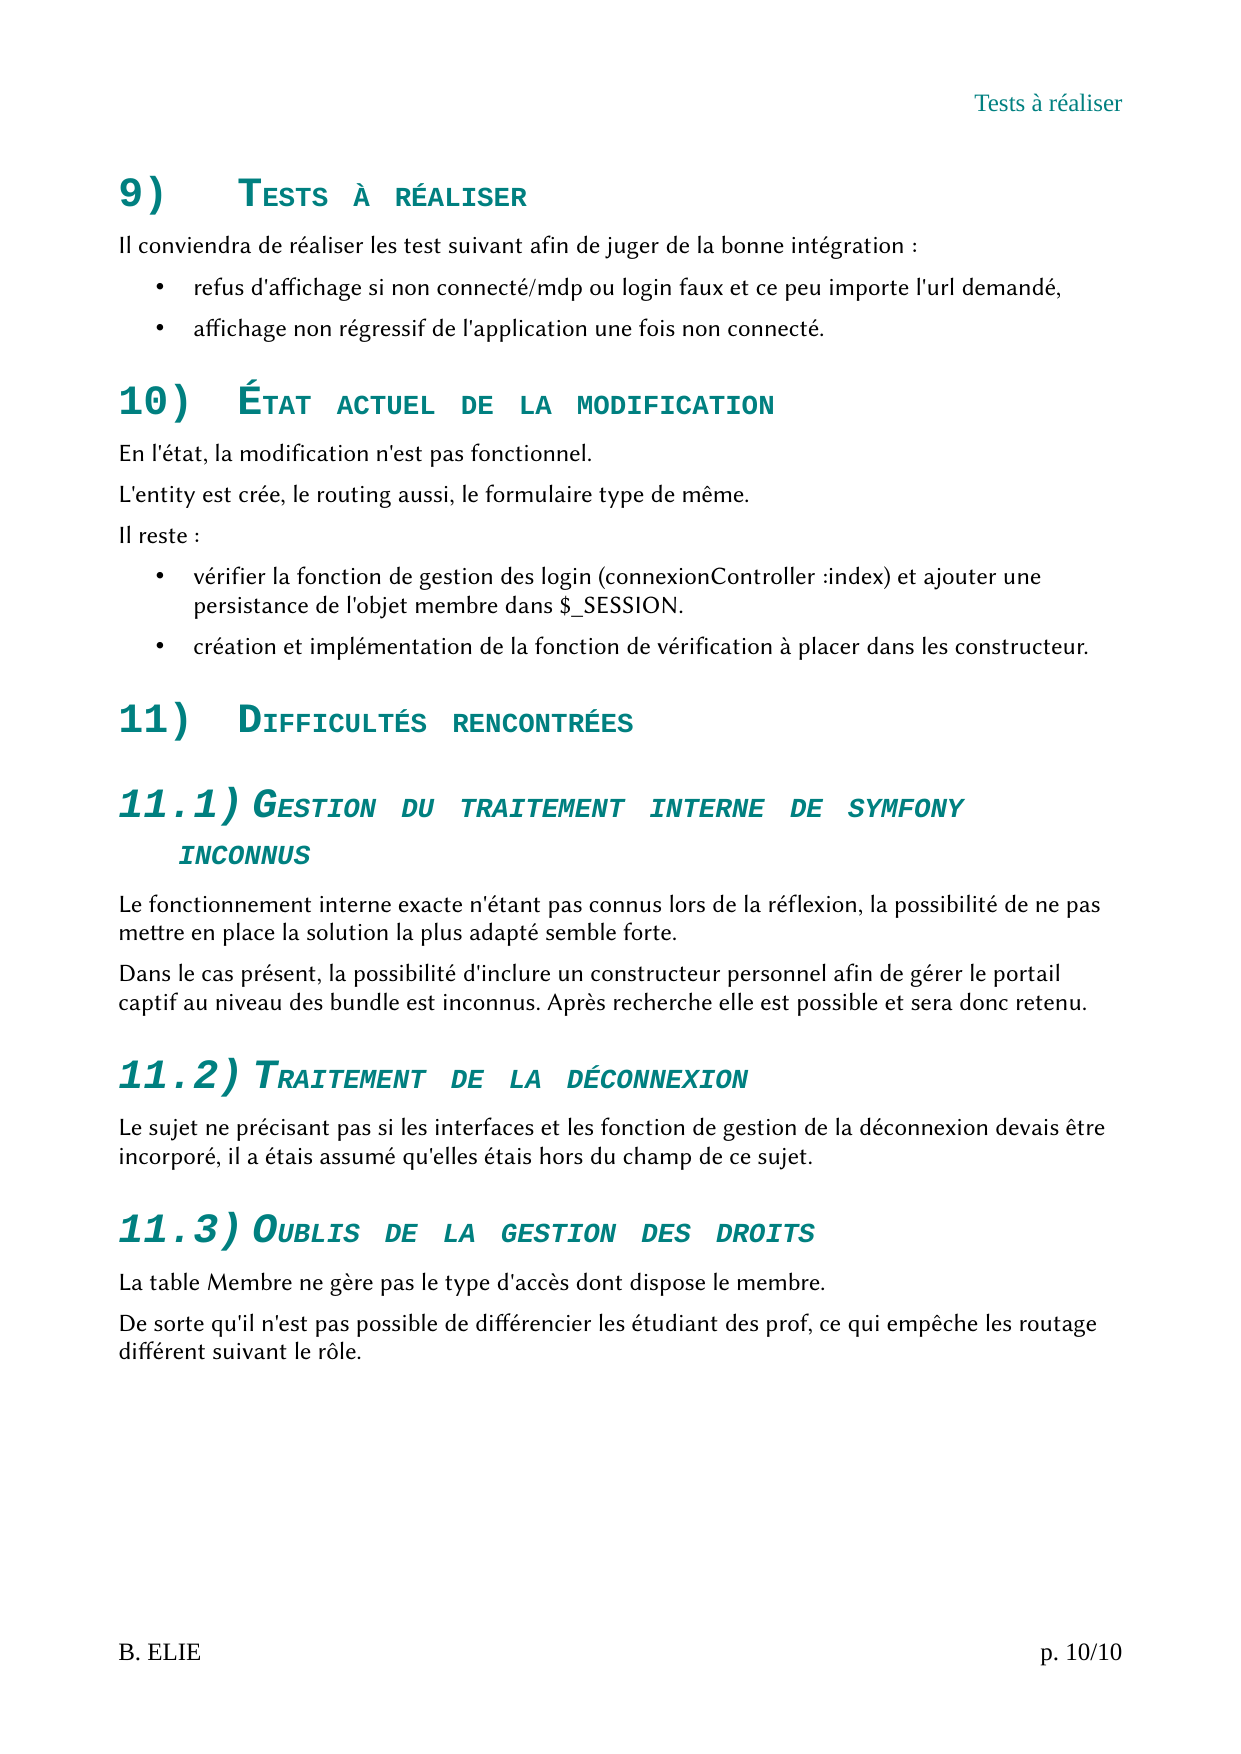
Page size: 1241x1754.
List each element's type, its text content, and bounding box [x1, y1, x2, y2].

list refus d'affichage si non connecté/mdp ou login faux et ce peu importe l'url demandé, [156, 272, 1122, 301]
subtitle Gestion du traitement interne de symfony inconnus [118, 783, 1122, 877]
text Le sujet ne précisant pas si les interfaces et les fonction de gestion de la déconnexion devais être incorporé, il a étais assumé qu'elles étais hors du champ de ce sujet. [118, 1113, 1122, 1171]
subtitle Tests à réaliser [118, 172, 1122, 219]
text En l'état, la modification n'est pas fonctionnel. [118, 439, 1122, 468]
text Dans le cas présent, la possibilité d'inclure un constructeur personnel afin de gérer le portail captif au niveau des bundle est inconnus. Après recherche elle est possible et sera donc retenu. [118, 959, 1122, 1016]
subtitle Traitement de la déconnexion [118, 1054, 1122, 1101]
text Il conviendra de réaliser les test suivant afin de juger de la bonne intégration : [118, 231, 1122, 260]
subtitle Difficultés rencontrées [118, 698, 1122, 745]
subtitle Oublis de la gestion des droits [118, 1208, 1122, 1255]
subtitle État actuel de la modification [118, 379, 1122, 427]
text Le fonctionnement interne exacte n'étant pas connus lors de la réflexion, la possibilité de ne pas mettre en place la solution la plus adapté semble forte. [118, 889, 1122, 947]
list création et implémentation de la fonction de vérification à placer dans les constructeur. [156, 632, 1122, 661]
text De sorte qu'il n'est pas possible de différencier les étudiant des prof, ce qui empêche les routage différent suivant le rôle. [118, 1309, 1122, 1366]
text L'entity est crée, le routing aussi, le formulaire type de même. [118, 480, 1122, 509]
list vérifier la fonction de gestion des login (connexionController :index) et ajouter une persistance de l'objet membre dans $_SESSION. [156, 562, 1122, 619]
text La table Membre ne gère pas le type d'accès dont dispose le membre. [118, 1268, 1122, 1296]
list affichage non régressif de l'application une fois non connecté. [156, 313, 1122, 342]
text Il reste : [118, 521, 1122, 550]
